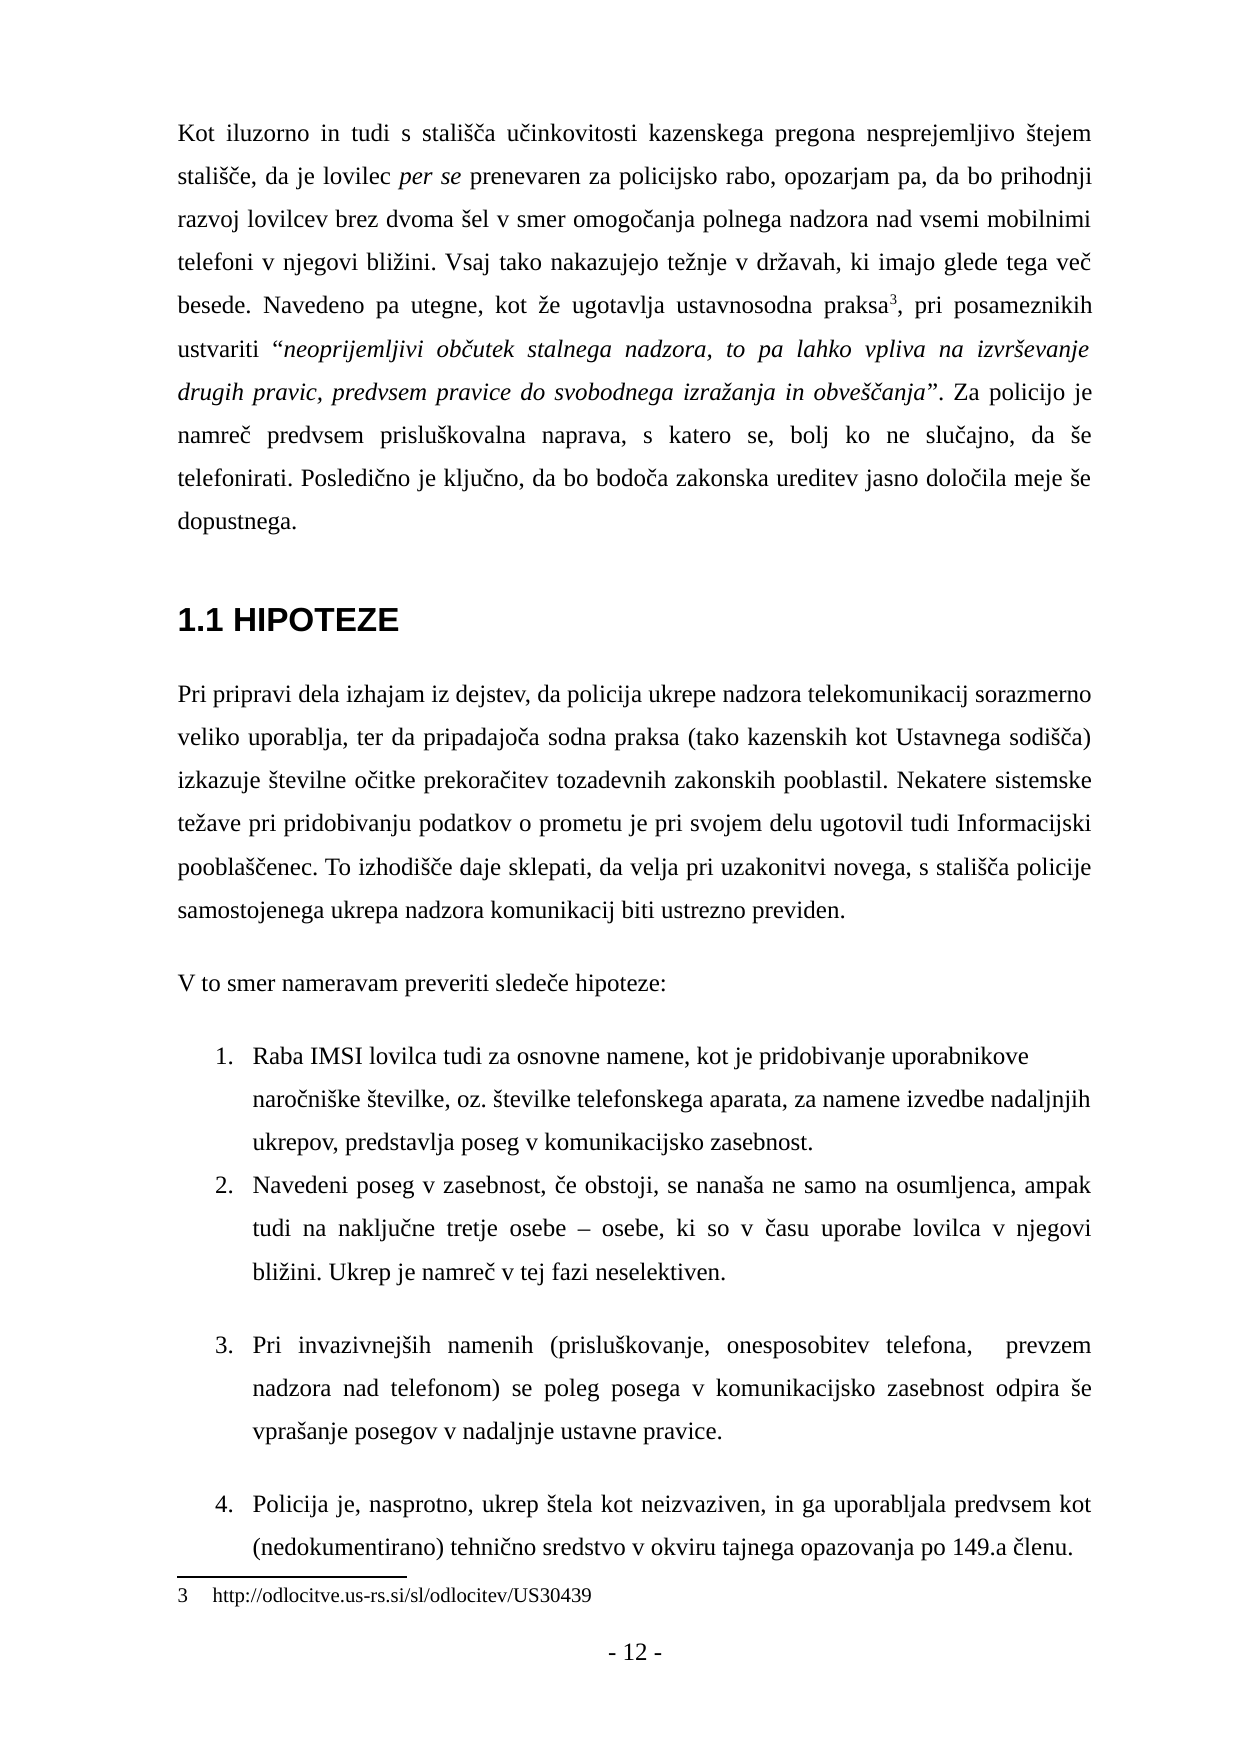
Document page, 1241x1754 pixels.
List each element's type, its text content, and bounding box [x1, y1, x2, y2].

text Pri pripravi dela izhajam iz dejstev, da policija ukrepe nadzora telekomunikacij sorazmerno veliko uporablja, ter da pripadajoča sodna praksa (tako kazenskih kot Ustavnega sodišča) izkazuje številne očitke prekoračitev tozadevnih zakonskih pooblastil. Nekatere sistemske težave pri pridobivanju podatkov o prometu je pri svojem delu ugotovil tudi Informacijski pooblaščenec. To izhodišče daje sklepati, da velja pri uzakonitvi novega, s stališča policije samostojenega ukrepa nadzora komunikacij biti ustrezno previden. [177, 679, 1093, 923]
text http://odlocitve.us-rs.si/sl/odlocitev/US30439 [177, 1583, 1093, 1607]
list Policija je, nasprotno, ukrep štela kot neizvaziven, in ga uporabljala predvsem kot (nedokumentirano) tehnično sredstvo v okviru tajnega opazovanja po 149.a členu. [215, 1489, 1093, 1561]
text Kot iluzorno in tudi s stališča učinkovitosti kazenskega pregona nesprejemljivo štejem stališče, da je lovilec per se prenevaren za policijsko rabo, opozarjam pa, da bo prihodnji razvoj lovilcev brez dvoma šel v smer omogočanja polnega nadzora nad vsemi mobilnimi telefoni v njegovi bližini. Vsaj tako nakazujejo težnje v državah, ki imajo glede tega več besede. Navedeno pa utegne, kot že ugotavlja ustavnosodna praksa, pri posameznikih ustvariti “neoprijemljivi občutek stalnega nadzora, to pa lahko vpliva na izvrševanje drugih pravic, predvsem pravice do svobodnega izražanja in obveščanja”. Za policijo je namreč predvsem prisluškovalna naprava, s katero se, bolj ko ne slučajno, da še telefonirati. Posledično je ključno, da bo bodoča zakonska ureditev jasno določila meje še dopustnega. [177, 118, 1093, 535]
list Raba IMSI lovilca tudi za osnovne namene, kot je pridobivanje uporabnikove naročniške številke, oz. številke telefonskega aparata, za namene izvedbe nadaljnjih ukrepov, predstavlja poseg v komunikacijsko zasebnost. [215, 1041, 1093, 1156]
list Navedeni poseg v zasebnost, če obstoji, se nanaša ne samo na osumljenca, ampak tudi na naključne tretje osebe – osebe, ki so v času uporabe lovilca v njegovi bližini. Ukrep je namreč v tej fazi neselektiven. [215, 1170, 1093, 1285]
subtitle 1.1 HIPOTEZE [177, 600, 1093, 639]
list Pri invazivnejših namenih (prisluškovanje, onesposobitev telefona, prevzem nadzora nad telefonom) se poleg posega v komunikacijsko zasebnost odpira še vprašanje posegov v nadaljnje ustavne pravice. [215, 1330, 1093, 1445]
text V to smer nameravam preveriti sledeče hipoteze: [177, 968, 1093, 997]
